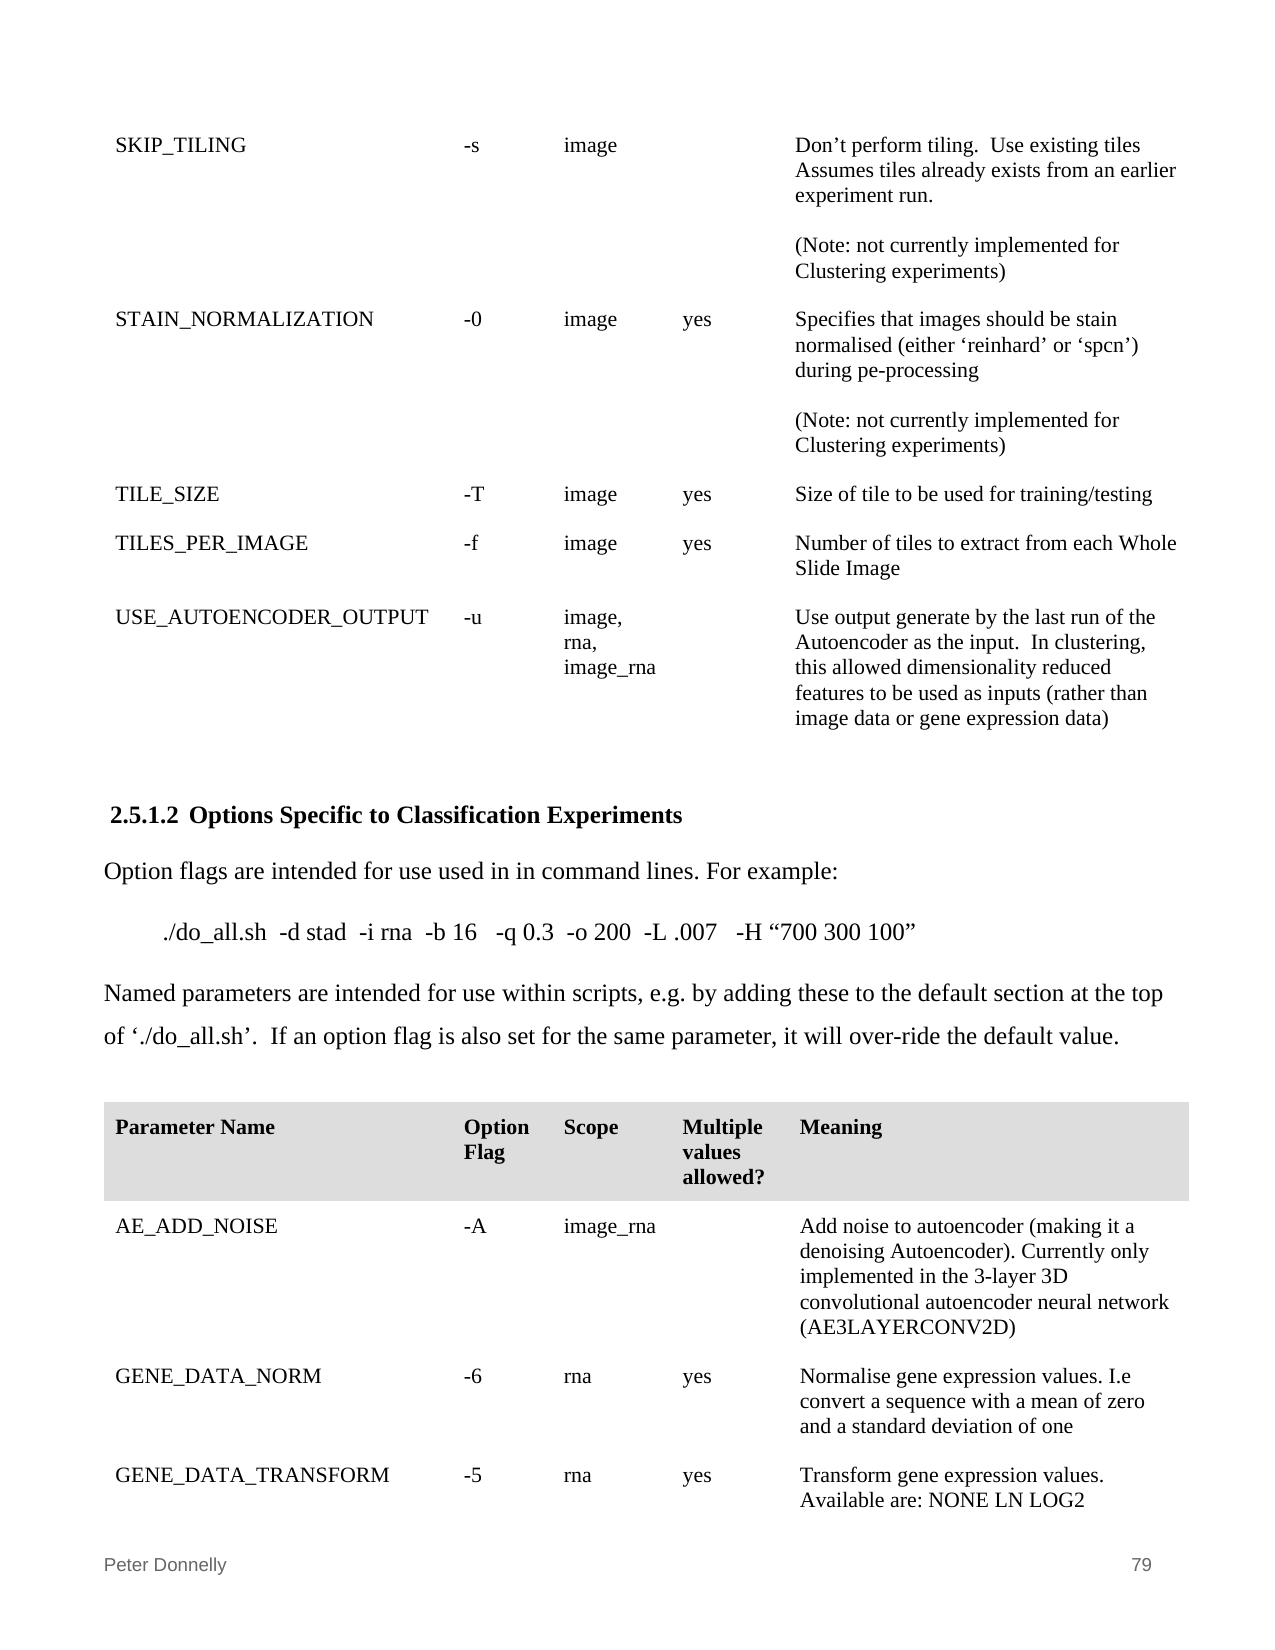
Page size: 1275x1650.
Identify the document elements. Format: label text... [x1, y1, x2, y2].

table_header Multiple values allowed? [671, 1102, 788, 1201]
table_cell SKIP_TILING [104, 120, 452, 294]
table_cell TILE_SIZE [104, 469, 452, 518]
table_cell USE_AUTOENCODER_OUTPUT [104, 592, 452, 742]
table_cell Use output generate by the last run of the Autoencoder as the input. In clustering, this allowed dimensionality reduced features to be used as inputs (rather than image data or gene expression data) [783, 592, 1189, 742]
table_cell -A [452, 1201, 552, 1351]
text ./do_all.sh -d stad -i rna -b 16 -q 0.3 -o 200 -L .007 -H “700 300 100” [162, 917, 1181, 946]
table_cell yes [671, 469, 783, 518]
table_cell yes [671, 1351, 788, 1450]
table_cell yes [671, 1450, 788, 1524]
table_header Option Flag [452, 1102, 552, 1201]
table_cell Specifies that images should be stain normalised (either ‘reinhard’ or ‘spcn’) during pe-processing (Note: not currently implemented for Clustering experiments) [783, 295, 1189, 469]
table_cell -s [452, 120, 552, 294]
text Named parameters are intended for use within scripts, e.g. by adding these to the default section at the top of ‘./do_all.sh’. If an option flag is also set for the same parameter, it will over-ride the default value. [103, 978, 1181, 1049]
table_cell Add noise to autoencoder (making it a denoising Autoencoder). Currently only implemented in the 3-layer 3D convolutional autoencoder neural network (AE3LAYERCONV2D) [788, 1201, 1189, 1351]
table_cell rna [552, 1450, 671, 1524]
table_header Meaning [788, 1102, 1189, 1201]
table_cell Don’t perform tiling. Use existing tiles Assumes tiles already exists from an earlier experiment run. (Note: not currently implemented for Clustering experiments) [783, 120, 1189, 294]
table_cell Size of tile to be used for training/testing [783, 469, 1189, 518]
text Option flags are intended for use used in in command lines. For example: [103, 856, 1181, 885]
table_cell AE_ADD_NOISE [104, 1201, 452, 1351]
table_cell [671, 120, 783, 294]
table_cell -T [452, 469, 552, 518]
table_cell yes [671, 518, 783, 592]
table_cell Number of tiles to extract from each Whole Slide Image [783, 518, 1189, 592]
table_header Scope [552, 1102, 671, 1201]
table_cell GENE_DATA_NORM [104, 1351, 452, 1450]
table_cell -0 [452, 295, 552, 469]
table_cell STAIN_NORMALIZATION [104, 295, 452, 469]
table_cell [671, 592, 783, 742]
table_cell Transform gene expression values. Available are: NONE LN LOG2 [788, 1450, 1189, 1524]
table_cell yes [671, 295, 783, 469]
table_cell image [552, 120, 671, 294]
table_cell image_rna [552, 1201, 671, 1351]
subtitle Options Specific to Classification Experiments [103, 801, 1181, 829]
table_cell -5 [452, 1450, 552, 1524]
table_cell TILES_PER_IMAGE [104, 518, 452, 592]
table_cell GENE_DATA_TRANSFORM [104, 1450, 452, 1524]
table_cell -u [452, 592, 552, 742]
table_cell image [552, 295, 671, 469]
table_cell Normalise gene expression values. I.e convert a sequence with a mean of zero and a standard deviation of one [788, 1351, 1189, 1450]
table_header Parameter Name [104, 1102, 452, 1201]
table_cell image [552, 518, 671, 592]
table_cell -6 [452, 1351, 552, 1450]
table_cell rna [552, 1351, 671, 1450]
table_cell -f [452, 518, 552, 592]
table_cell [671, 1201, 788, 1351]
table_cell image [552, 469, 671, 518]
table_cell image, rna, image_rna [552, 592, 671, 742]
